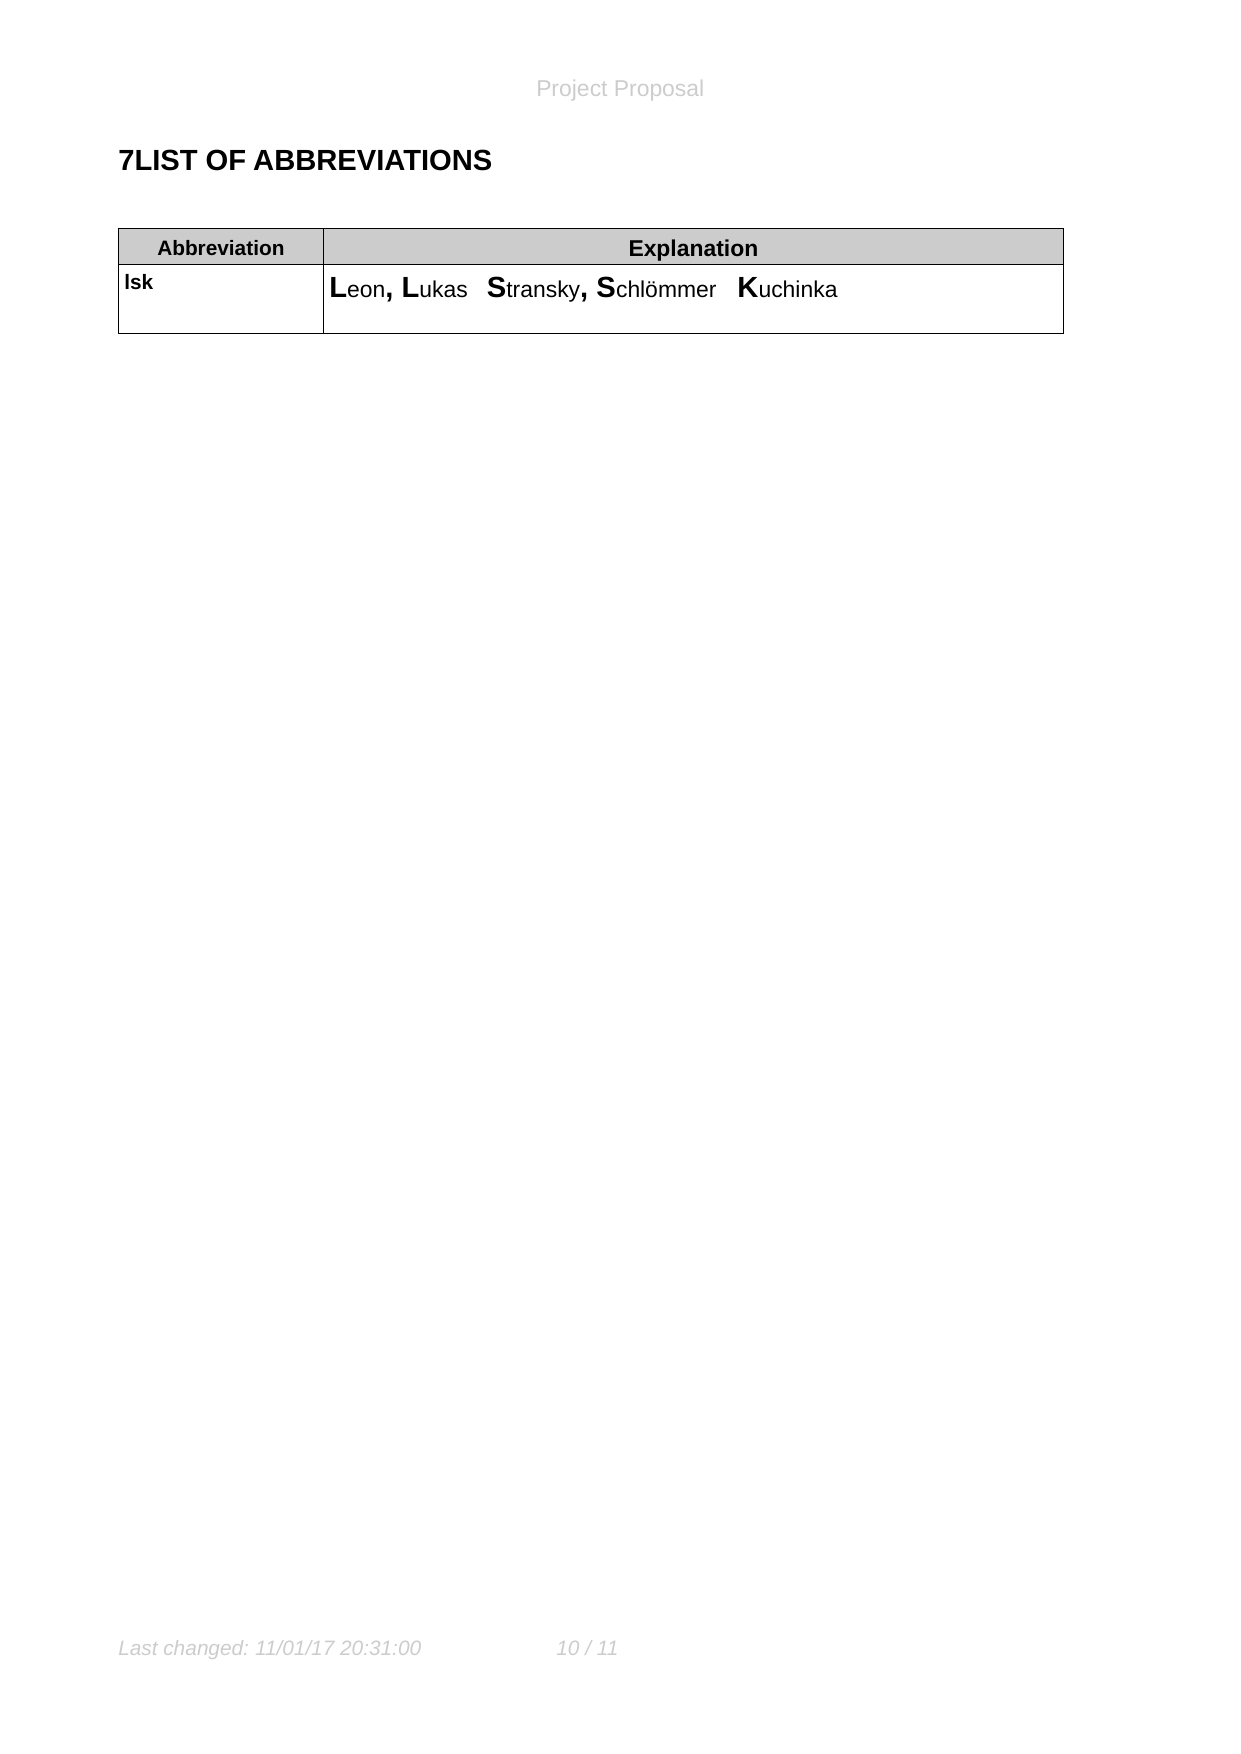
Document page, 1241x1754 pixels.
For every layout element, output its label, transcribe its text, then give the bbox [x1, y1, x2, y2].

table_header Abbreviation [119, 229, 323, 264]
table_cell lsk [119, 265, 323, 333]
table_cell Leon, Lukas Stransky, Schlömmer Kuchinka [324, 265, 1063, 333]
table_header Explanation [324, 229, 1063, 264]
subtitle List of Abbreviations [118, 143, 1122, 177]
